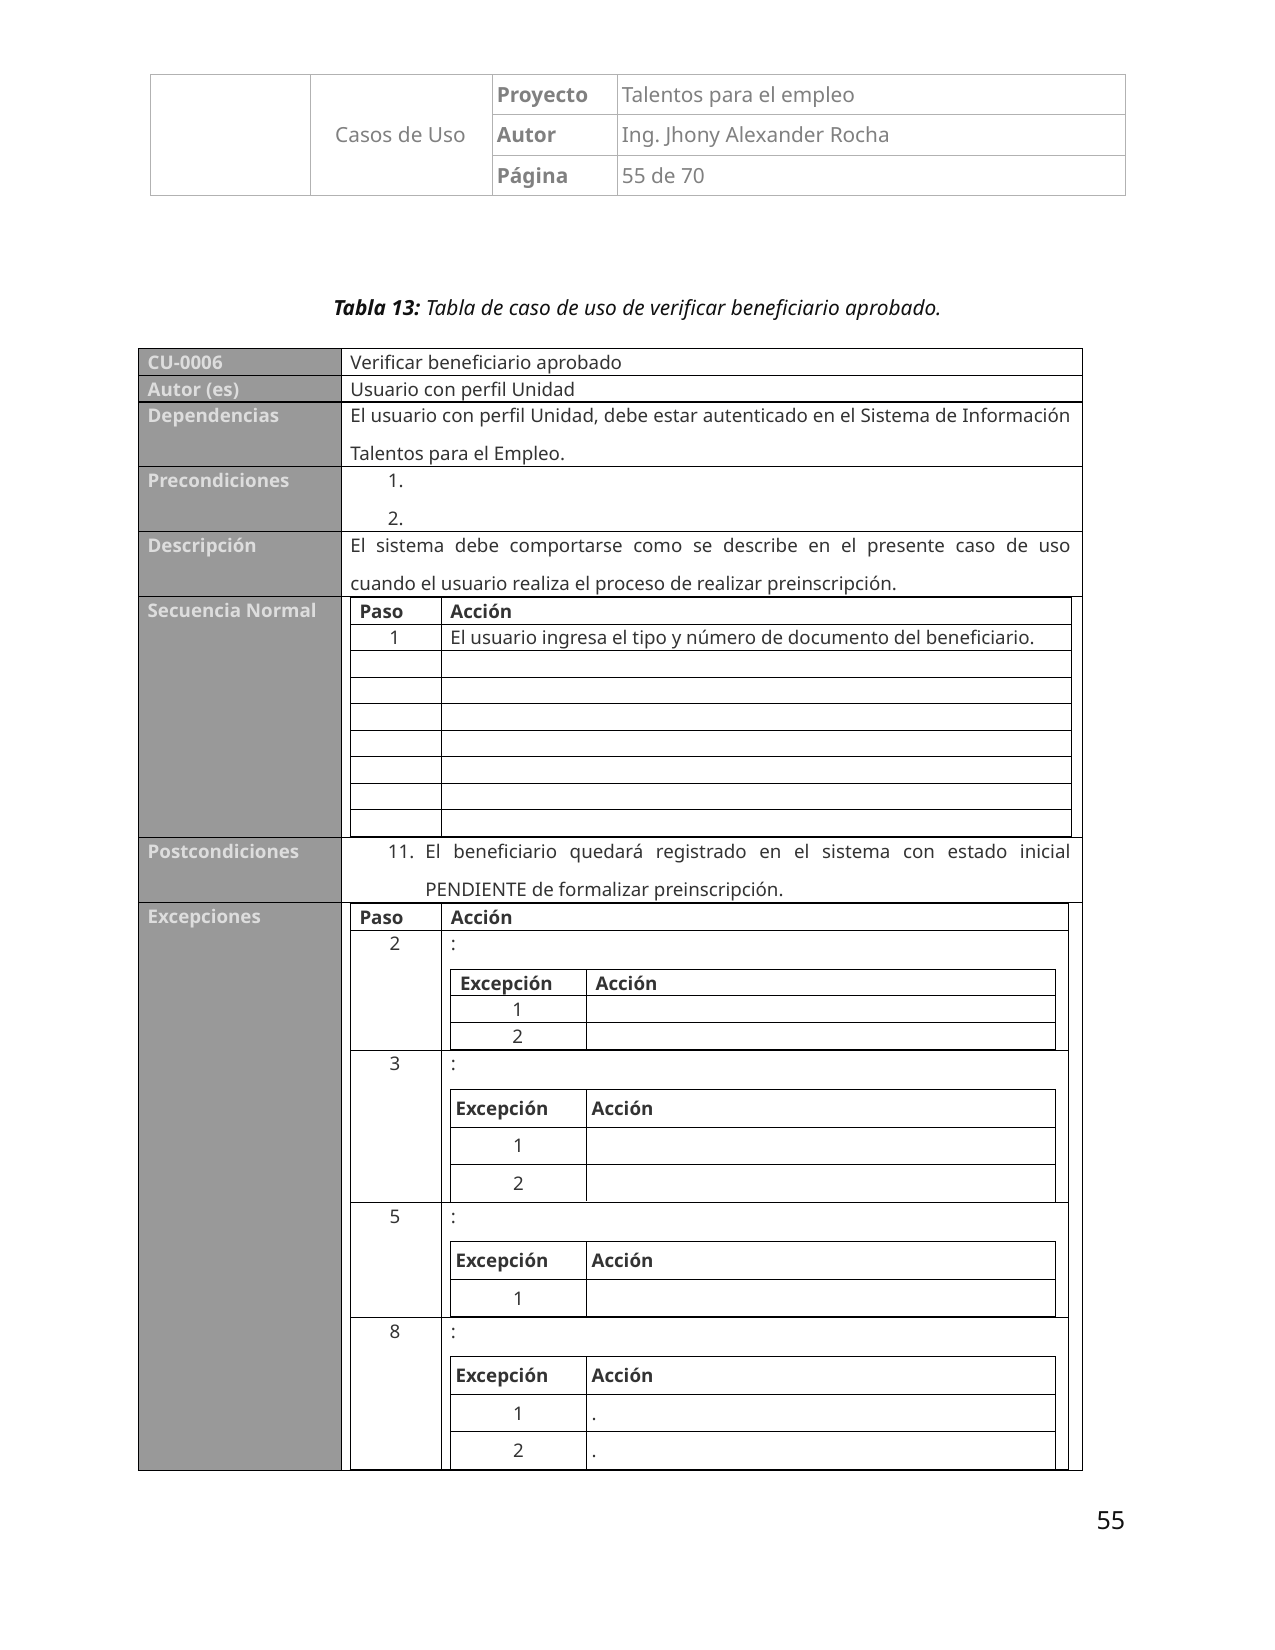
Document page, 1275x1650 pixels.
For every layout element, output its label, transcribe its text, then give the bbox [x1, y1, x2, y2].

table_cell [351, 784, 441, 809]
table_cell Postcondiciones [139, 838, 341, 902]
table_cell Dependencias [139, 403, 341, 466]
table_header Excepción [451, 970, 586, 995]
text Tabla 13: Tabla de caso de uso de verificar beneficiario aprobado. [150, 293, 1125, 322]
table_cell El beneficiario quedará registrado en el sistema con estado inicial PENDIENTE de formalizar preinscripción. [342, 838, 1082, 902]
table_cell 1 [451, 1280, 586, 1316]
table_cell [442, 757, 1071, 783]
table_cell [342, 467, 1082, 531]
table_cell [587, 1023, 1055, 1048]
table_cell 2 [451, 1165, 586, 1201]
table_cell [442, 651, 1071, 677]
table_header Acción [587, 970, 1055, 995]
table_cell [587, 996, 1055, 1022]
table_header Paso [351, 904, 441, 929]
table_cell El usuario con perfil Unidad, debe estar autenticado en el Sistema de Información Talentos para el Empleo. [342, 403, 1082, 466]
table_cell [587, 1128, 1055, 1164]
table_cell [442, 678, 1071, 703]
table_cell El usuario ingresa el tipo y número de documento del beneficiario. [442, 625, 1071, 650]
table_cell 1 [451, 996, 586, 1022]
table_cell [1069, 903, 1082, 1470]
table_cell [342, 903, 350, 1470]
table_header Excepción [451, 1242, 586, 1279]
table_header Acción [587, 1357, 1055, 1394]
table_header Acción [587, 1090, 1055, 1126]
table_header Excepción [451, 1090, 586, 1126]
table_header Verificar beneficiario aprobado [342, 349, 1082, 375]
table_header Acción [442, 904, 1068, 929]
table_cell : [442, 1203, 1068, 1317]
table_cell : [442, 1318, 1068, 1469]
table_cell 1 [451, 1395, 586, 1431]
table_cell 2 [451, 1023, 586, 1048]
table_cell [351, 704, 441, 730]
table_cell 1 [351, 625, 441, 650]
table_header Acción [587, 1242, 1055, 1279]
table_cell [442, 704, 1071, 730]
table_cell [342, 597, 350, 837]
table_cell : [442, 931, 1068, 1049]
table_cell Autor (es) [139, 376, 341, 401]
table_cell [351, 731, 441, 756]
table_cell . [587, 1432, 1055, 1469]
table_cell 1 [451, 1128, 586, 1164]
table_cell Usuario con perfil Unidad [342, 376, 1082, 401]
table_cell [351, 810, 441, 836]
table_cell Descripción [139, 532, 341, 596]
table_cell Precondiciones [139, 467, 341, 531]
table_cell [442, 810, 1071, 836]
table_cell . [587, 1395, 1055, 1431]
table_cell : [442, 1051, 1068, 1202]
table_cell [351, 757, 441, 783]
table_cell 2 [351, 931, 441, 1049]
table_cell [351, 651, 441, 677]
table_header Excepción [451, 1357, 586, 1394]
table_cell [587, 1280, 1055, 1316]
table_header Acción [442, 598, 1071, 623]
table_header CU-0006 [139, 349, 341, 375]
table_header Paso [351, 598, 441, 623]
table_cell [442, 784, 1071, 809]
table_cell Excepciones [139, 903, 341, 1470]
table_cell 8 [351, 1318, 441, 1469]
table_cell Secuencia Normal [139, 597, 341, 837]
table_cell 3 [351, 1051, 441, 1202]
table_cell [1072, 597, 1082, 837]
table_cell El sistema debe comportarse como se describe en el presente caso de uso cuando el usuario realiza el proceso de realizar preinscripción. [342, 532, 1082, 596]
table_cell 2 [451, 1432, 586, 1469]
table_cell [587, 1165, 1055, 1201]
table_cell [442, 731, 1071, 756]
table_cell 5 [351, 1203, 441, 1317]
table_cell [351, 678, 441, 703]
